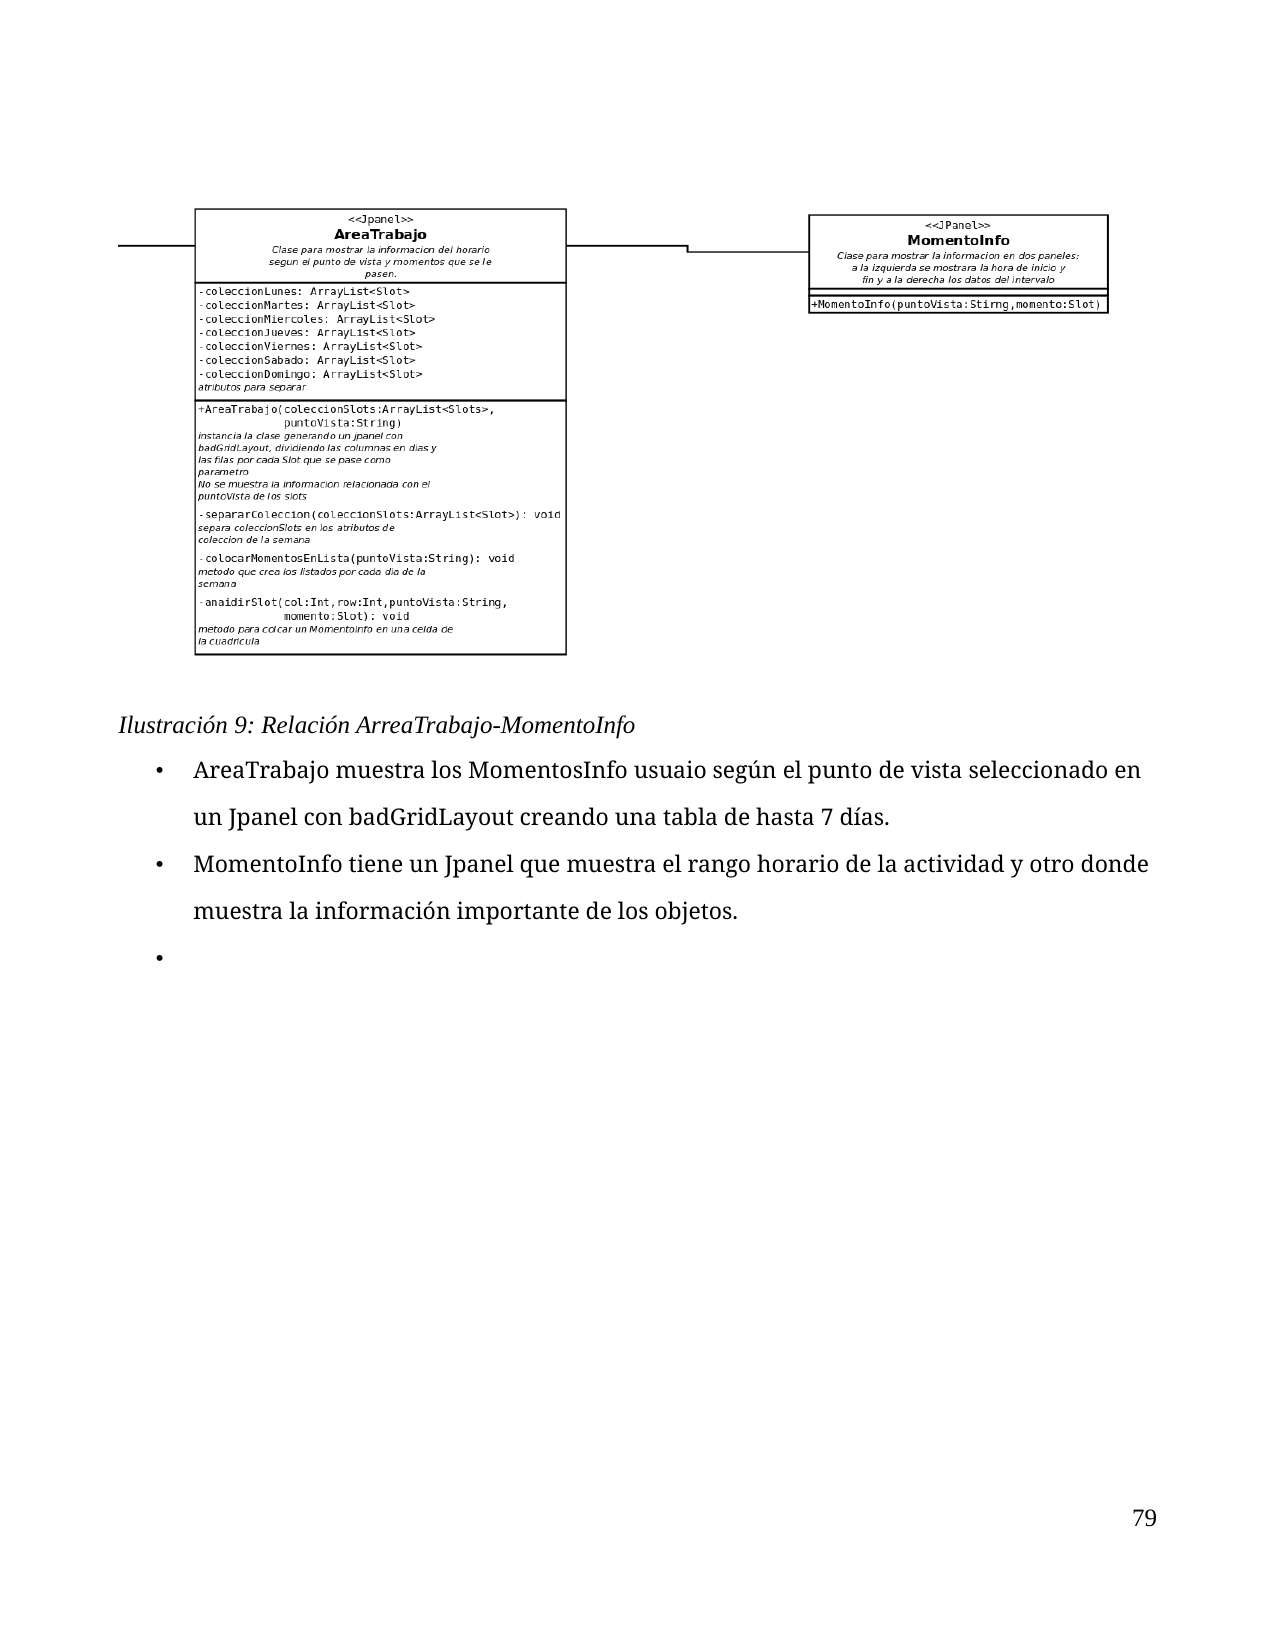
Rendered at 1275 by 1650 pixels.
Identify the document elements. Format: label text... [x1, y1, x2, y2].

list AreaTrabajo muestra los MomentosInfo usuaio según el punto de vista seleccionado en un Jpanel con badGridLayout creando una tabla de hasta 7 días. [156, 738, 1157, 832]
list [118, 118, 1157, 130]
list MomentoInfo tiene un Jpanel que muestra el rango horario de la actividad y otro donde muestra la información importante de los objetos. [156, 848, 1157, 926]
picture [118, 130, 1157, 705]
list Ilustración 9: Relación ArreaTrabajo-MomentoInfo [118, 705, 1157, 738]
